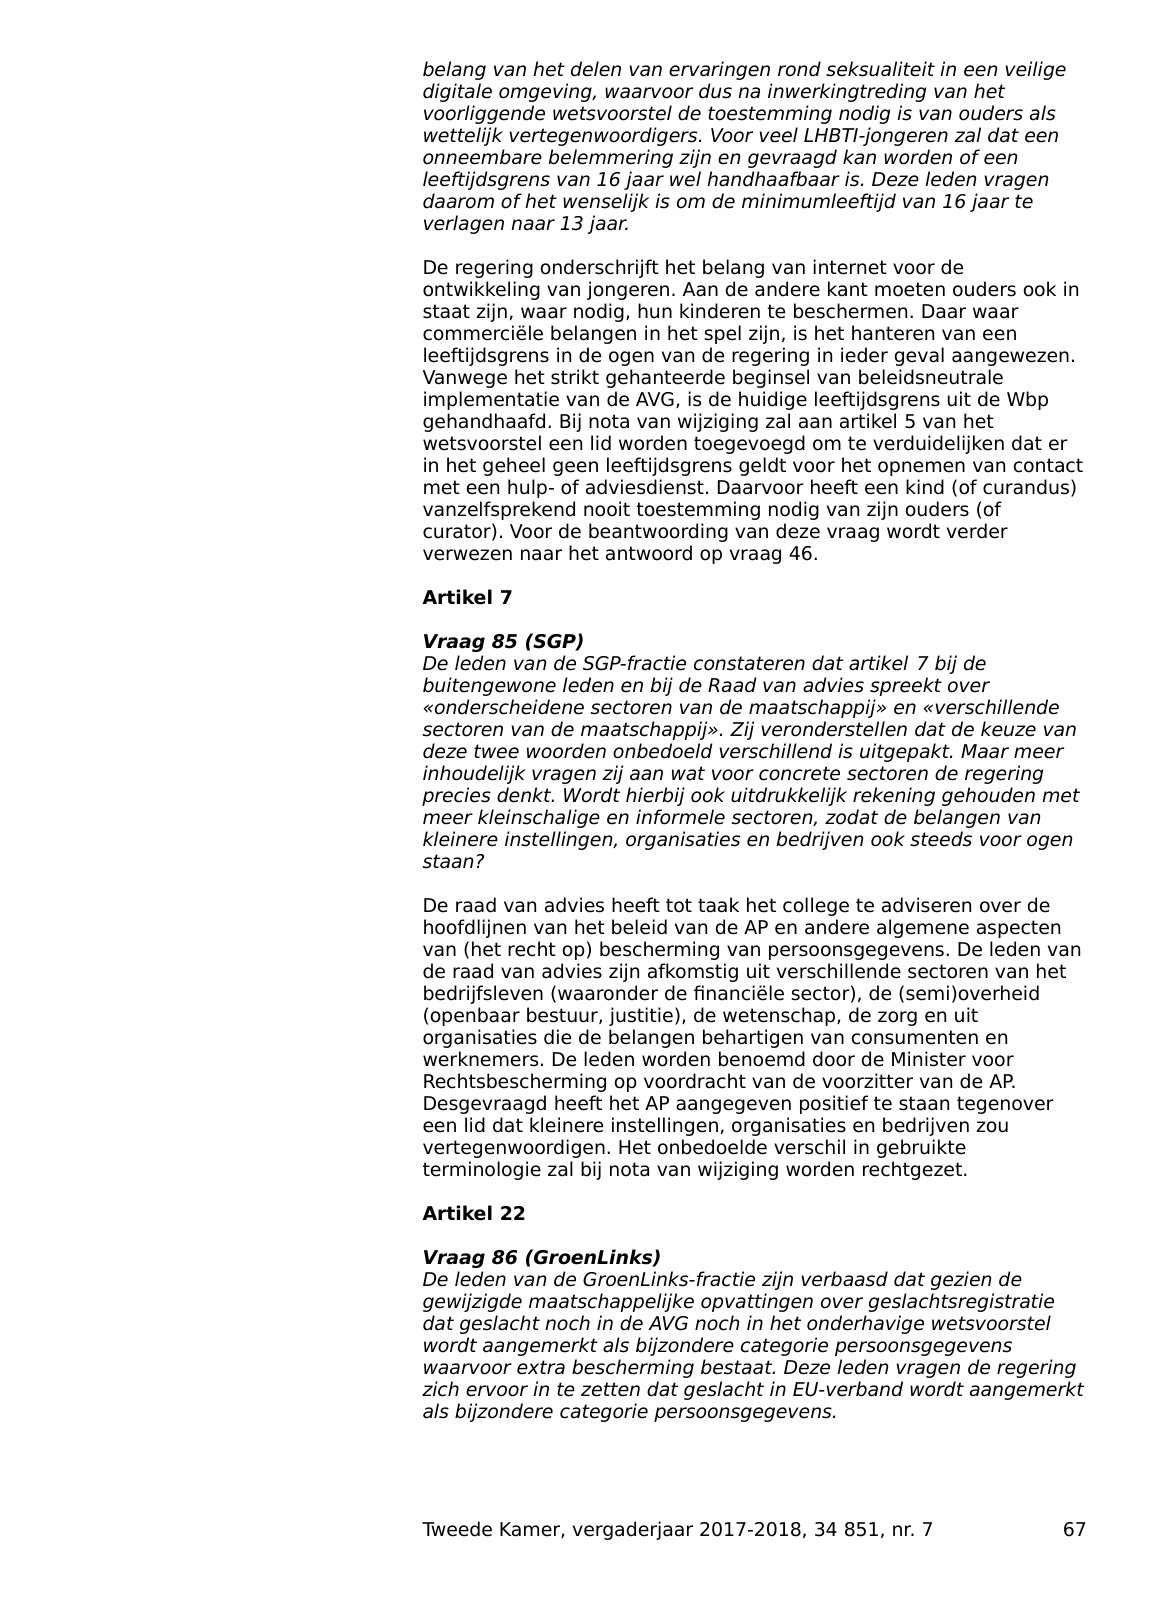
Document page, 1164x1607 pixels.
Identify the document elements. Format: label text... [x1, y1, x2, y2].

text De leden van de SGP-fractie constateren dat artikel 7 bij de buitengewone leden en bij de Raad van advies spreekt over «onderscheidene sectoren van de maatschappij» en «verschillende sectoren van de maatschappij». Zij veronderstellen dat de keuze van deze twee woorden onbedoeld verschillend is uitgepakt. Maar meer inhoudelijk vragen zij aan wat voor concrete sectoren de regering precies denkt. Wordt hierbij ook uitdrukkelijk rekening gehouden met meer kleinschalige en informele sectoren, zodat de belangen van kleinere instellingen, organisaties en bedrijven ook steeds voor ogen staan? [422, 653, 1087, 873]
text De leden van de GroenLinks-fractie zijn verbaasd dat gezien de gewijzigde maatschappelijke opvattingen over geslachtsregistratie dat geslacht noch in de AVG noch in het onderhavige wetsvoorstel wordt aangemerkt als bijzondere categorie persoonsgegevens waarvoor extra bescherming bestaat. Deze leden vragen de regering zich ervoor in te zetten dat geslacht in EU-verband wordt aangemerkt als bijzondere categorie persoonsgegevens. [422, 1269, 1087, 1423]
subtitle Artikel 7 [422, 587, 1087, 609]
text De raad van advies heeft tot taak het college te adviseren over de hoofdlijnen van het beleid van de AP en andere algemene aspecten van (het recht op) bescherming van persoonsgegevens. De leden van de raad van advies zijn afkomstig uit verschillende sectoren van het bedrijfsleven (waaronder de financiële sector), de (semi)overheid (openbaar bestuur, justitie), de wetenschap, de zorg en uit organisaties die de belangen behartigen van consumenten en werknemers. De leden worden benoemd door de Minister voor Rechtsbescherming op voordracht van de voorzitter van de AP. Desgevraagd heeft het AP aangegeven positief te staan tegenover een lid dat kleinere instellingen, organisaties en bedrijven zou vertegenwoordigen. Het onbedoelde verschil in gebruikte terminologie zal bij nota van wijziging worden rechtgezet. [422, 895, 1087, 1181]
text Vraag 86 (GroenLinks) [422, 1247, 1087, 1269]
text Vraag 85 (SGP) [422, 631, 1087, 653]
text belang van het delen van ervaringen rond seksualiteit in een veilige digitale omgeving, waarvoor dus na inwerkingtreding van het voorliggende wetsvoorstel de toestemming nodig is van ouders als wettelijk vertegenwoordigers. Voor veel LHBTI-jongeren zal dat een onneembare belemmering zijn en gevraagd kan worden of een leeftijdsgrens van 16 jaar wel handhaafbaar is. Deze leden vragen daarom of het wenselijk is om de minimumleeftijd van 16 jaar te verlagen naar 13 jaar. [422, 59, 1087, 235]
subtitle Artikel 22 [422, 1203, 1087, 1225]
text De regering onderschrijft het belang van internet voor de ontwikkeling van jongeren. Aan de andere kant moeten ouders ook in staat zijn, waar nodig, hun kinderen te beschermen. Daar waar commerciële belangen in het spel zijn, is het hanteren van een leeftijdsgrens in de ogen van de regering in ieder geval aangewezen. Vanwege het strikt gehanteerde beginsel van beleidsneutrale implementatie van de AVG, is de huidige leeftijdsgrens uit de Wbp gehandhaafd. Bij nota van wijziging zal aan artikel 5 van het wetsvoorstel een lid worden toegevoegd om te verduidelijken dat er in het geheel geen leeftijdsgrens geldt voor het opnemen van contact met een hulp- of adviesdienst. Daarvoor heeft een kind (of curandus) vanzelfsprekend nooit toestemming nodig van zijn ouders (of curator). Voor de beantwoording van deze vraag wordt verder verwezen naar het antwoord op vraag 46. [422, 257, 1087, 565]
